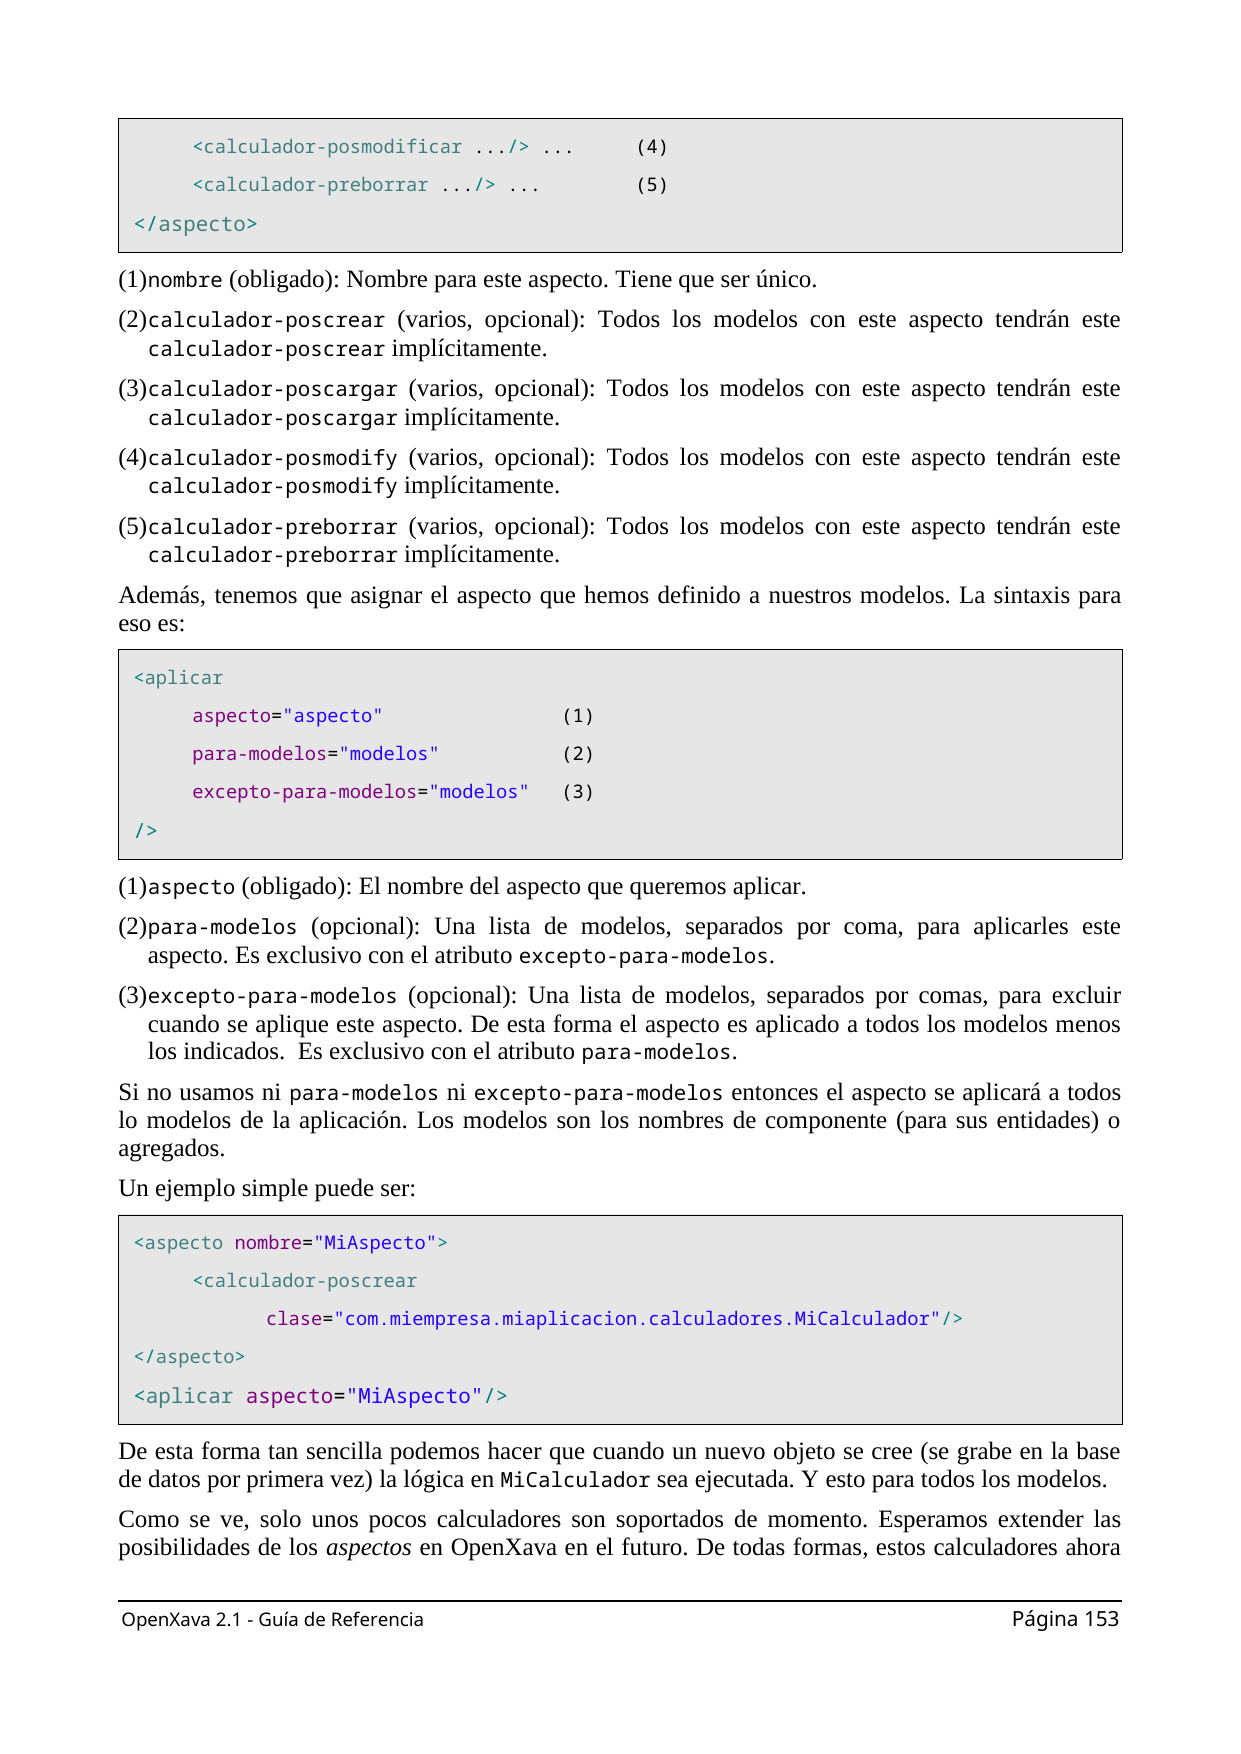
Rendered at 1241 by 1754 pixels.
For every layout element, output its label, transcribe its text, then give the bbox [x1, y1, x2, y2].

text para-modelos="modelos" (2) [119, 725, 1122, 763]
text excepto-para-modelos="modelos" (3) [119, 763, 1122, 801]
list aspecto (obligado): El nombre del aspecto que queremos aplicar. [118, 872, 1122, 900]
text clase="com.miempresa.miaplicacion.calculadores.MiCalculador"/> [119, 1291, 1122, 1328]
text Si no usamos ni para-modelos ni excepto-para-modelos entonces el aspecto se aplicará a todos lo modelos de la aplicación. Los modelos son los nombres de componente (para sus entidades) o agregados. [118, 1078, 1122, 1162]
text <calculador-posmodificar .../> ... (4) [119, 119, 1122, 156]
list calculador-preborrar (varios, opcional): Todos los modelos con este aspecto tendrán este calculador-preborrar implícitamente. [118, 512, 1122, 569]
text </aspecto> [119, 194, 1122, 252]
text <calculador-poscrear [119, 1252, 1122, 1291]
text <aplicar aspecto="MiAspecto"/> [119, 1367, 1122, 1424]
list calculador-poscrear (varios, opcional): Todos los modelos con este aspecto tendrán este calculador-poscrear implícitamente. [118, 305, 1122, 362]
text <calculador-preborrar .../> ... (5) [119, 156, 1122, 194]
text aspecto="aspecto" (1) [119, 687, 1122, 725]
list calculador-posmodify (varios, opcional): Todos los modelos con este aspecto tendrán este calculador-posmodify implícitamente. [118, 443, 1122, 500]
text /> [119, 801, 1122, 859]
list excepto-para-modelos (opcional): Una lista de modelos, separados por comas, para excluir cuando se aplique este aspecto. De esta forma el aspecto es aplicado a todos los modelos menos los indicados. Es exclusivo con el atributo para-modelos. [118, 981, 1122, 1066]
text Como se ve, solo unos pocos calculadores son soportados de momento. Esperamos extender las posibilidades de los aspectos en OpenXava en el futuro. De todas formas, estos calculadores ahora [118, 1506, 1122, 1561]
list nombre (obligado): Nombre para este aspecto. Tiene que ser único. [118, 265, 1122, 293]
text Además, tenemos que asignar el aspecto que hemos definido a nuestros modelos. La sintaxis para eso es: [118, 581, 1122, 637]
text <aplicar [119, 650, 1122, 687]
text </aspecto> [119, 1328, 1122, 1367]
list para-modelos (opcional): Una lista de modelos, separados por coma, para aplicarles este aspecto. Es exclusivo con el atributo excepto-para-modelos. [118, 912, 1122, 969]
list calculador-poscargar (varios, opcional): Todos los modelos con este aspecto tendrán este calculador-poscargar implícitamente. [118, 374, 1122, 431]
text Un ejemplo simple puede ser: [118, 1174, 1122, 1202]
text De esta forma tan sencilla podemos hacer que cuando un nuevo objeto se cree (se grabe en la base de datos por primera vez) la lógica en MiCalculador sea ejecutada. Y esto para todos los modelos. [118, 1437, 1122, 1493]
text <aspecto nombre="MiAspecto"> [119, 1216, 1122, 1252]
